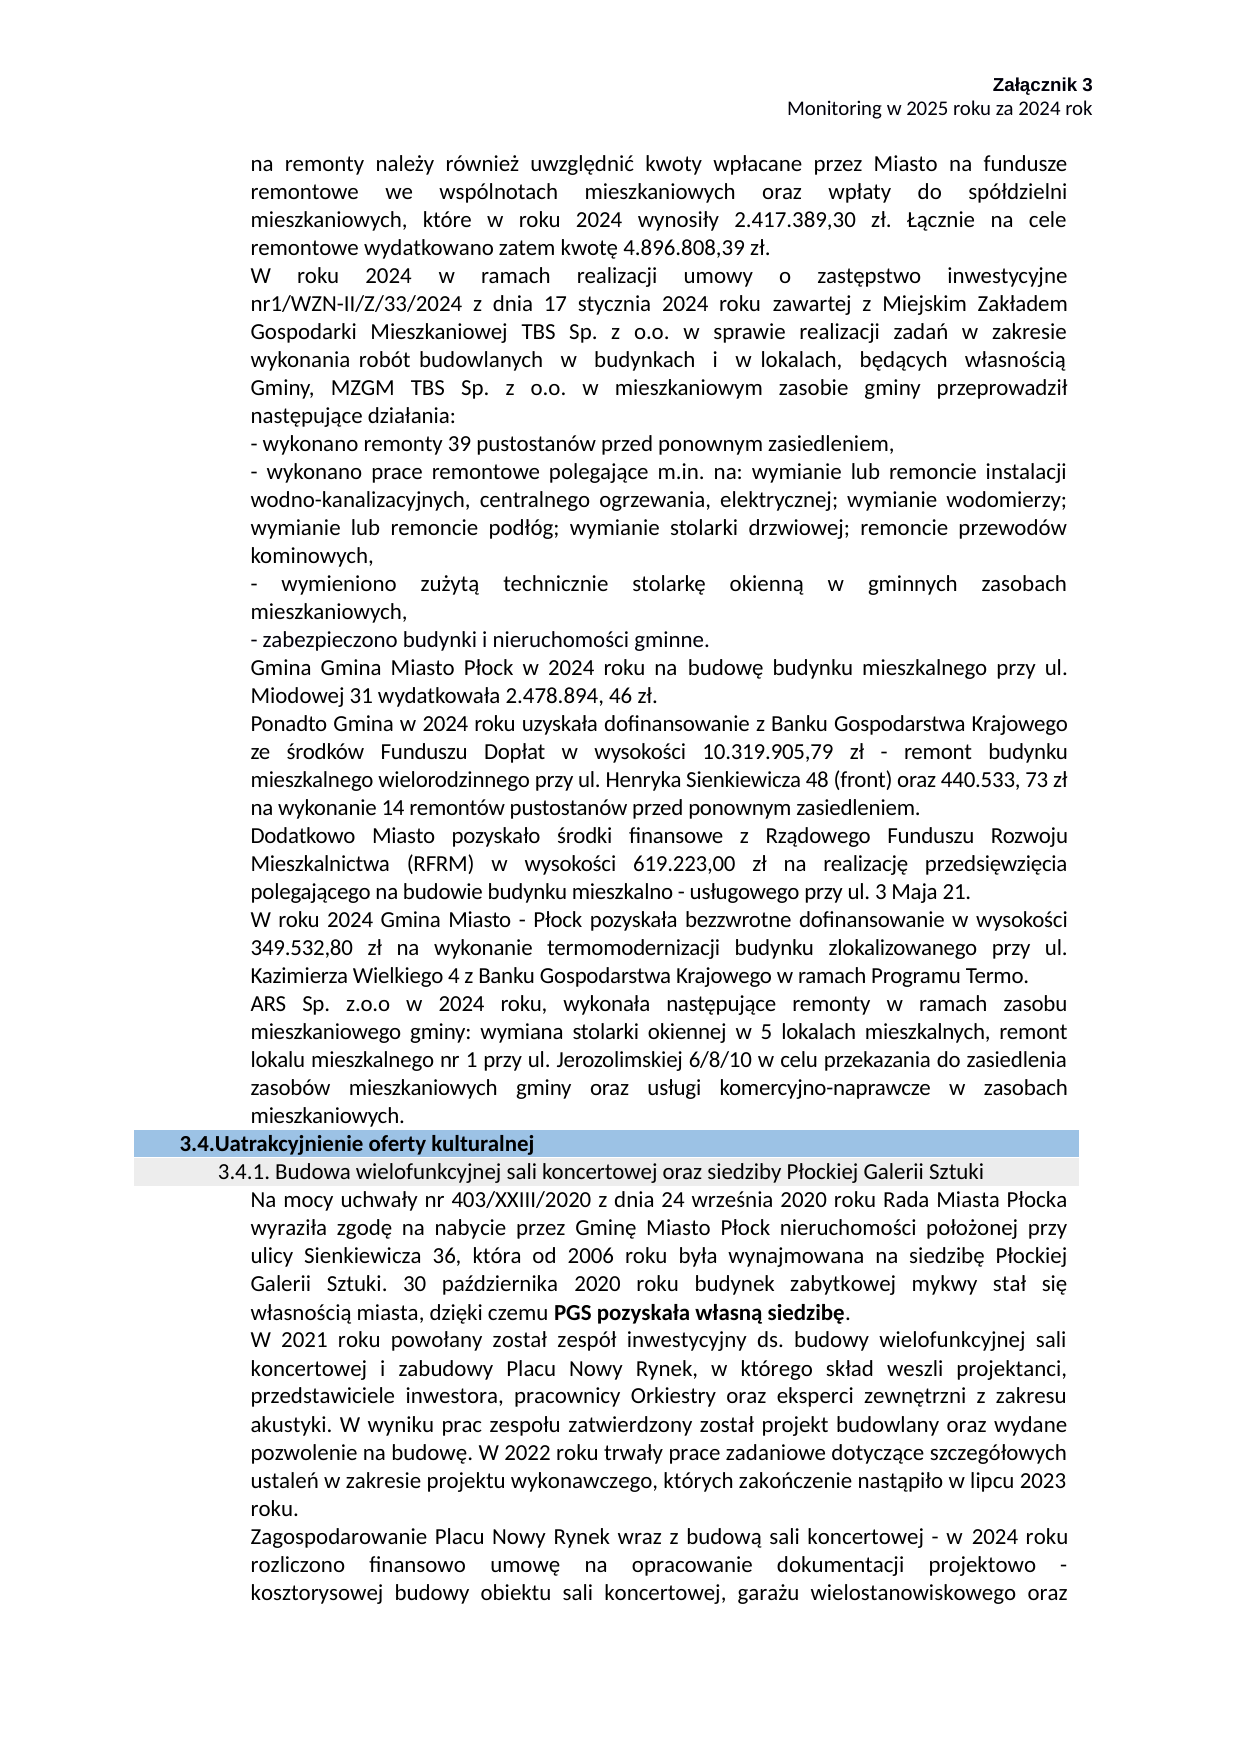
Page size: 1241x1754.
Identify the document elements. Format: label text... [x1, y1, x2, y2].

table_cell [134, 149, 166, 1129]
table_cell [204, 149, 237, 1129]
table_cell [134, 1130, 166, 1157]
table_cell [166, 149, 204, 1129]
table_cell Na mocy uchwały nr 403/XXIII/2020 z dnia 24 września 2020 roku Rada Miasta Płocka wyraziła zgodę na nabycie przez Gminę Miasto Płock nieruchomości położonej przy ulicy Sienkiewicza 36, która od 2006 roku była wynajmowana na siedzibę Płockiej Galerii Sztuki. 30 października 2020 roku budynek zabytkowej mykwy stał się własnością miasta, dzięki czemu PGS pozyskała własną siedzibę. W 2021 roku powołany został zespół inwestycyjny ds. budowy wielofunkcyjnej sali koncertowej i zabudowy Placu Nowy Rynek, w którego skład weszli projektanci, przedstawiciele inwestora, pracownicy Orkiestry oraz eksperci zewnętrzni z zakresu akustyki. W wyniku prac zespołu zatwierdzony został projekt budowlany oraz wydane pozwolenie na budowę. W 2022 roku trwały prace zadaniowe dotyczące szczegółowych ustaleń w zakresie projektu wykonawczego, których zakończenie nastąpiło w lipcu 2023 roku. Zagospodarowanie Placu Nowy Rynek wraz z budową sali koncertowej - w 2024 roku rozliczono finansowo umowę na opracowanie dokumentacji projektowo - kosztorysowej budowy obiektu sali koncertowej, garażu wielostanowiskowego oraz [237, 1186, 1079, 1606]
table_cell [134, 1186, 166, 1606]
table_cell [166, 1158, 204, 1186]
table_cell 3.4.Uatrakcyjnienie oferty kulturalnej [166, 1130, 1079, 1157]
table_cell 3.4.1. Budowa wielofunkcyjnej sali koncertowej oraz siedziby Płockiej Galerii Sztuki [204, 1158, 1079, 1186]
table_cell na remonty należy również uwzględnić kwoty wpłacane przez Miasto na fundusze remontowe we wspólnotach mieszkaniowych oraz wpłaty do spółdzielni mieszkaniowych, które w roku 2024 wynosiły 2.417.389,30 zł. Łącznie na cele remontowe wydatkowano zatem kwotę 4.896.808,39 zł. W roku 2024 w ramach realizacji umowy o zastępstwo inwestycyjne nr1/WZN-II/Z/33/2024 z dnia 17 stycznia 2024 roku zawartej z Miejskim Zakładem Gospodarki Mieszkaniowej TBS Sp. z o.o. w sprawie realizacji zadań w zakresie wykonania robót budowlanych w budynkach i w lokalach, będących własnością Gminy, MZGM TBS Sp. z o.o. w mieszkaniowym zasobie gminy przeprowadził następujące działania: - wykonano remonty 39 pustostanów przed ponownym zasiedleniem, - wykonano prace remontowe polegające m.in. na: wymianie lub remoncie instalacji wodno-kanalizacyjnych, centralnego ogrzewania, elektrycznej; wymianie wodomierzy; wymianie lub remoncie podłóg; wymianie stolarki drzwiowej; remoncie przewodów kominowych, - wymieniono zużytą technicznie stolarkę okienną w gminnych zasobach mieszkaniowych, - zabezpieczono budynki i nieruchomości gminne. Gmina Gmina Miasto Płock w 2024 roku na budowę budynku mieszkalnego przy ul. Miodowej 31 wydatkowała 2.478.894, 46 zł. Ponadto Gmina w 2024 roku uzyskała dofinansowanie z Banku Gospodarstwa Krajowego ze środków Funduszu Dopłat w wysokości 10.319.905,79 zł - remont budynku mieszkalnego wielorodzinnego przy ul. Henryka Sienkiewicza 48 (front) oraz 440.533, 73 zł na wykonanie 14 remontów pustostanów przed ponownym zasiedleniem. Dodatkowo Miasto pozyskało środki finansowe z Rządowego Funduszu Rozwoju Mieszkalnictwa (RFRM) w wysokości 619.223,00 zł na realizację przedsięwzięcia polegającego na budowie budynku mieszkalno - usługowego przy ul. 3 Maja 21. W roku 2024 Gmina Miasto - Płock pozyskała bezzwrotne dofinansowanie w wysokości 349.532,80 zł na wykonanie termomodernizacji budynku zlokalizowanego przy ul. Kazimierza Wielkiego 4 z Banku Gospodarstwa Krajowego w ramach Programu Termo. ARS Sp. z.o.o w 2024 roku, wykonała następujące remonty w ramach zasobu mieszkaniowego gminy: wymiana stolarki okiennej w 5 lokalach mieszkalnych, remont lokalu mieszkalnego nr 1 przy ul. Jerozolimskiej 6/8/10 w celu przekazania do zasiedlenia zasobów mieszkaniowych gminy oraz usługi komercyjno-naprawcze w zasobach mieszkaniowych. [237, 149, 1079, 1129]
table_cell [166, 1186, 204, 1606]
table_cell [204, 1186, 237, 1606]
table_cell [134, 1158, 166, 1186]
